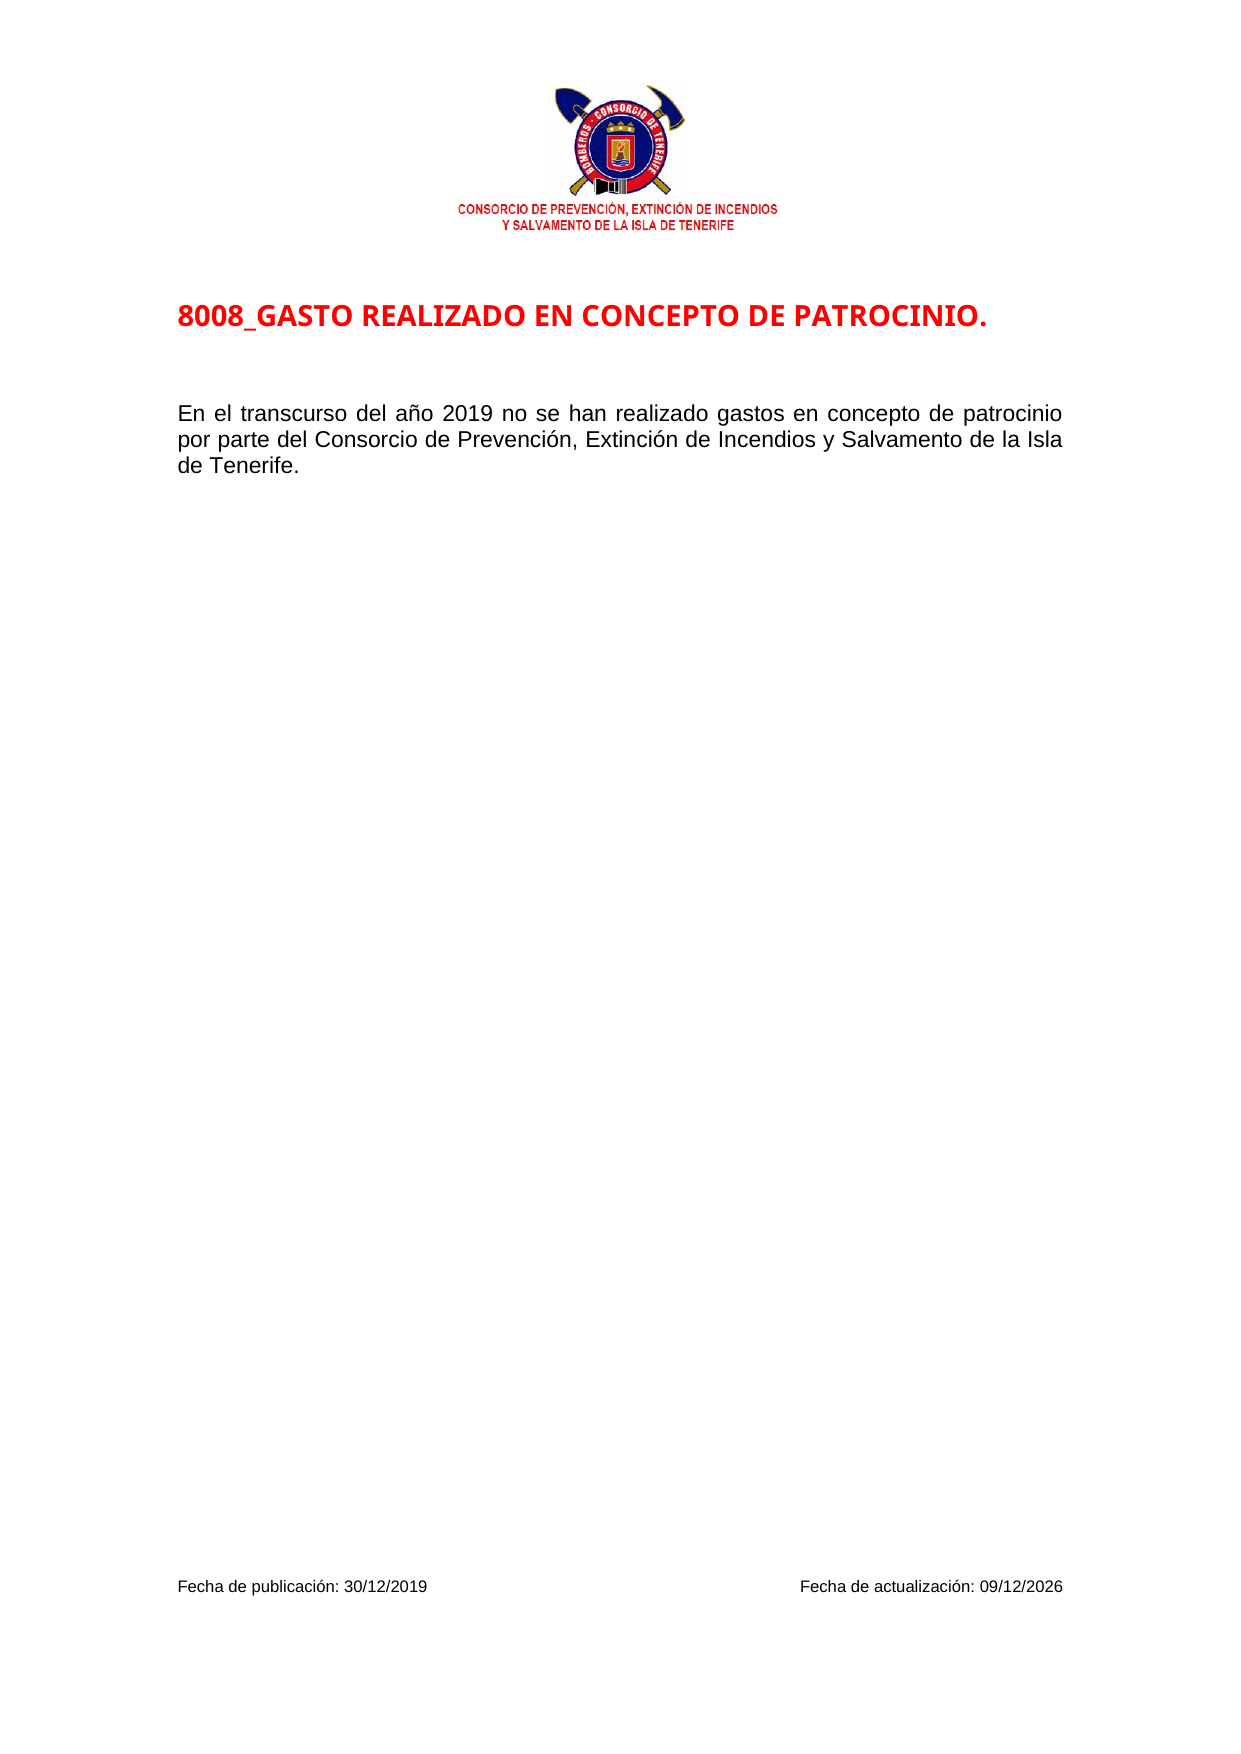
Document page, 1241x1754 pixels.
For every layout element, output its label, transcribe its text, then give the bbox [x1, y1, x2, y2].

text 8008_Gasto realizado en concepto de patrocinio. [177, 295, 1063, 335]
text En el transcurso del año 2019 no se han realizado gastos en concepto de patrocinio por parte del Consorcio de Prevención, Extinción de Incendios y Salvamento de la Isla de Tenerife. [177, 400, 1063, 479]
